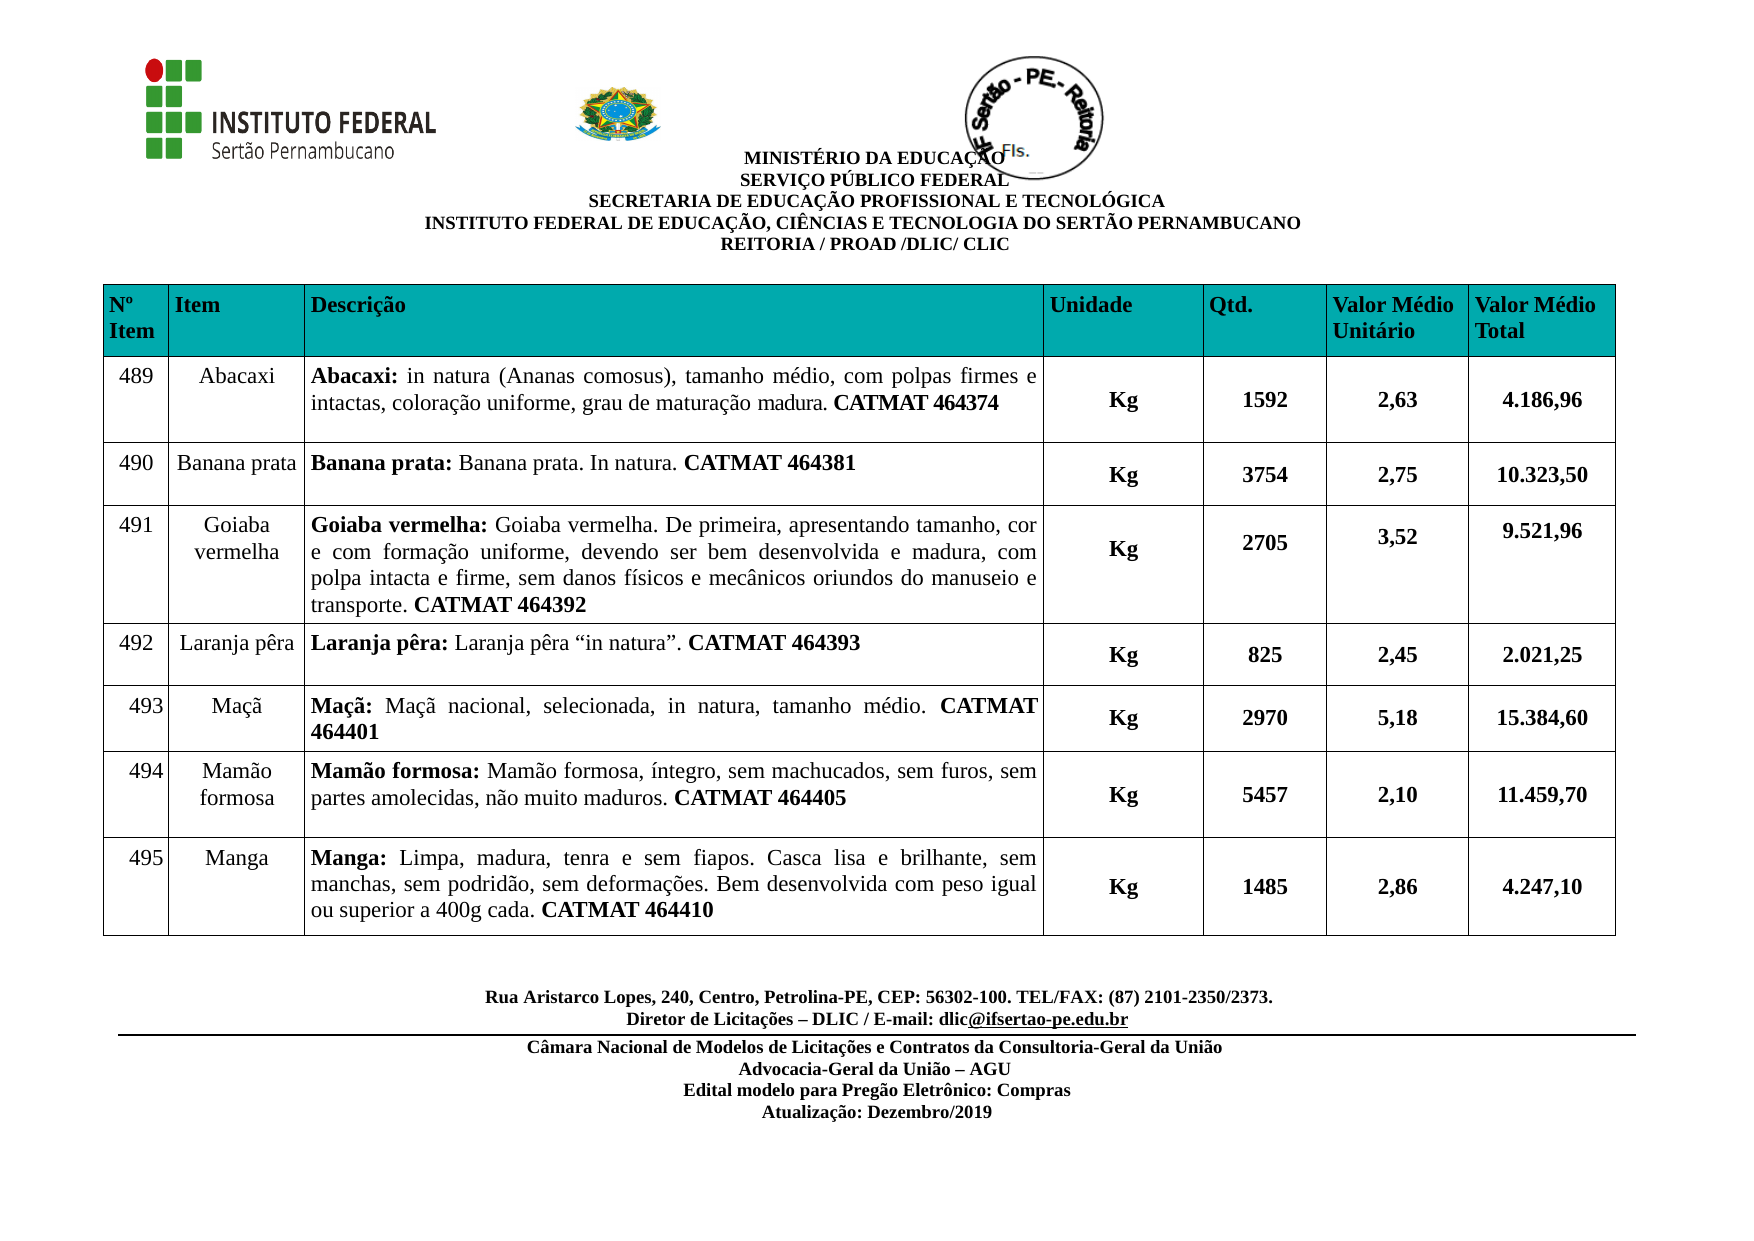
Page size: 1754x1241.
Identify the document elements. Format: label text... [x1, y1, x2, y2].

table_cell Maçã: Maçã nacional, selecionada, in natura, tamanho médio. CATMAT 464401 [305, 686, 1043, 751]
table_cell 2.021,25 [1469, 624, 1615, 685]
table_cell 15.384,60 [1469, 686, 1615, 751]
table_cell 5457 [1204, 752, 1326, 837]
table_cell Kg [1044, 752, 1203, 837]
table_cell Goiaba vermelha: Goiaba vermelha. De primeira, apresentando tamanho, cor e com formação uniforme, devendo ser bem desenvolvida e madura, com polpa intacta e firme, sem danos físicos e mecânicos oriundos do manuseio e transporte. CATMAT 464392 [305, 506, 1043, 623]
table_cell Maçã [169, 686, 304, 751]
table_cell Unidade [1044, 285, 1203, 356]
table_cell 4.247,10 [1469, 838, 1615, 935]
table_cell 493 [104, 686, 168, 751]
table_cell Abacaxi [169, 357, 304, 442]
table_cell Abacaxi: in natura (Ananas comosus), tamanho médio, com polpas firmes e intactas, coloração uniforme, grau de maturação madura. CATMAT 464374 [305, 357, 1043, 442]
table_cell 2,75 [1327, 443, 1468, 505]
picture [575, 87, 661, 141]
table_cell Kg [1044, 357, 1203, 442]
table_cell 2,86 [1327, 838, 1468, 935]
table_cell Item [169, 285, 304, 356]
table_cell Kg [1044, 838, 1203, 935]
table_cell Kg [1044, 506, 1203, 623]
table_cell Banana prata [169, 443, 304, 505]
table_cell Mamão formosa: Mamão formosa, íntegro, sem machucados, sem furos, sem partes amolecidas, não muito maduros. CATMAT 464405 [305, 752, 1043, 837]
table_cell 825 [1204, 624, 1326, 685]
table_cell 11.459,70 [1469, 752, 1615, 837]
table_cell 1592 [1204, 357, 1326, 442]
table_cell 4.186,96 [1469, 357, 1615, 442]
table_cell 9.521,96 [1469, 506, 1615, 623]
table_cell Banana prata: Banana prata. In natura. CATMAT 464381 [305, 443, 1043, 505]
table_cell 494 [104, 752, 168, 837]
table_cell 489 [104, 357, 168, 442]
table_cell 2,10 [1327, 752, 1468, 837]
table_cell 1485 [1204, 838, 1326, 935]
table_cell 491 [104, 506, 168, 623]
table_cell Mamão formosa [169, 752, 304, 837]
table_cell Laranja pêra [169, 624, 304, 685]
table_cell 2,45 [1327, 624, 1468, 685]
table_cell Valor Médio Unitário [1327, 285, 1468, 356]
table_cell Qtd. [1204, 285, 1326, 356]
table_cell 492 [104, 624, 168, 685]
table_cell 2705 [1204, 506, 1326, 623]
picture [957, 45, 1111, 186]
table_cell Kg [1044, 686, 1203, 751]
table_cell 495 [104, 838, 168, 935]
picture [145, 58, 435, 159]
table_cell Laranja pêra: Laranja pêra “in natura”. CATMAT 464393 [305, 624, 1043, 685]
table_cell Manga [169, 838, 304, 935]
table_cell 2,63 [1327, 357, 1468, 442]
table_cell Kg [1044, 624, 1203, 685]
table_cell Nº Item [104, 285, 168, 356]
table_cell 2970 [1204, 686, 1326, 751]
table_cell 5,18 [1327, 686, 1468, 751]
table_cell Valor Médio Total [1469, 285, 1615, 356]
table_cell 10.323,50 [1469, 443, 1615, 505]
table_cell Goiaba vermelha [169, 506, 304, 623]
table_cell Kg [1044, 443, 1203, 505]
table_cell 490 [104, 443, 168, 505]
table_cell 3754 [1204, 443, 1326, 505]
table_cell 3,52 [1327, 506, 1468, 623]
table_cell Descrição [305, 285, 1043, 356]
table_cell Manga: Limpa, madura, tenra e sem fiapos. Casca lisa e brilhante, sem manchas, sem podridão, sem deformações. Bem desenvolvida com peso igual ou superior a 400g cada. CATMAT 464410 [305, 838, 1043, 935]
